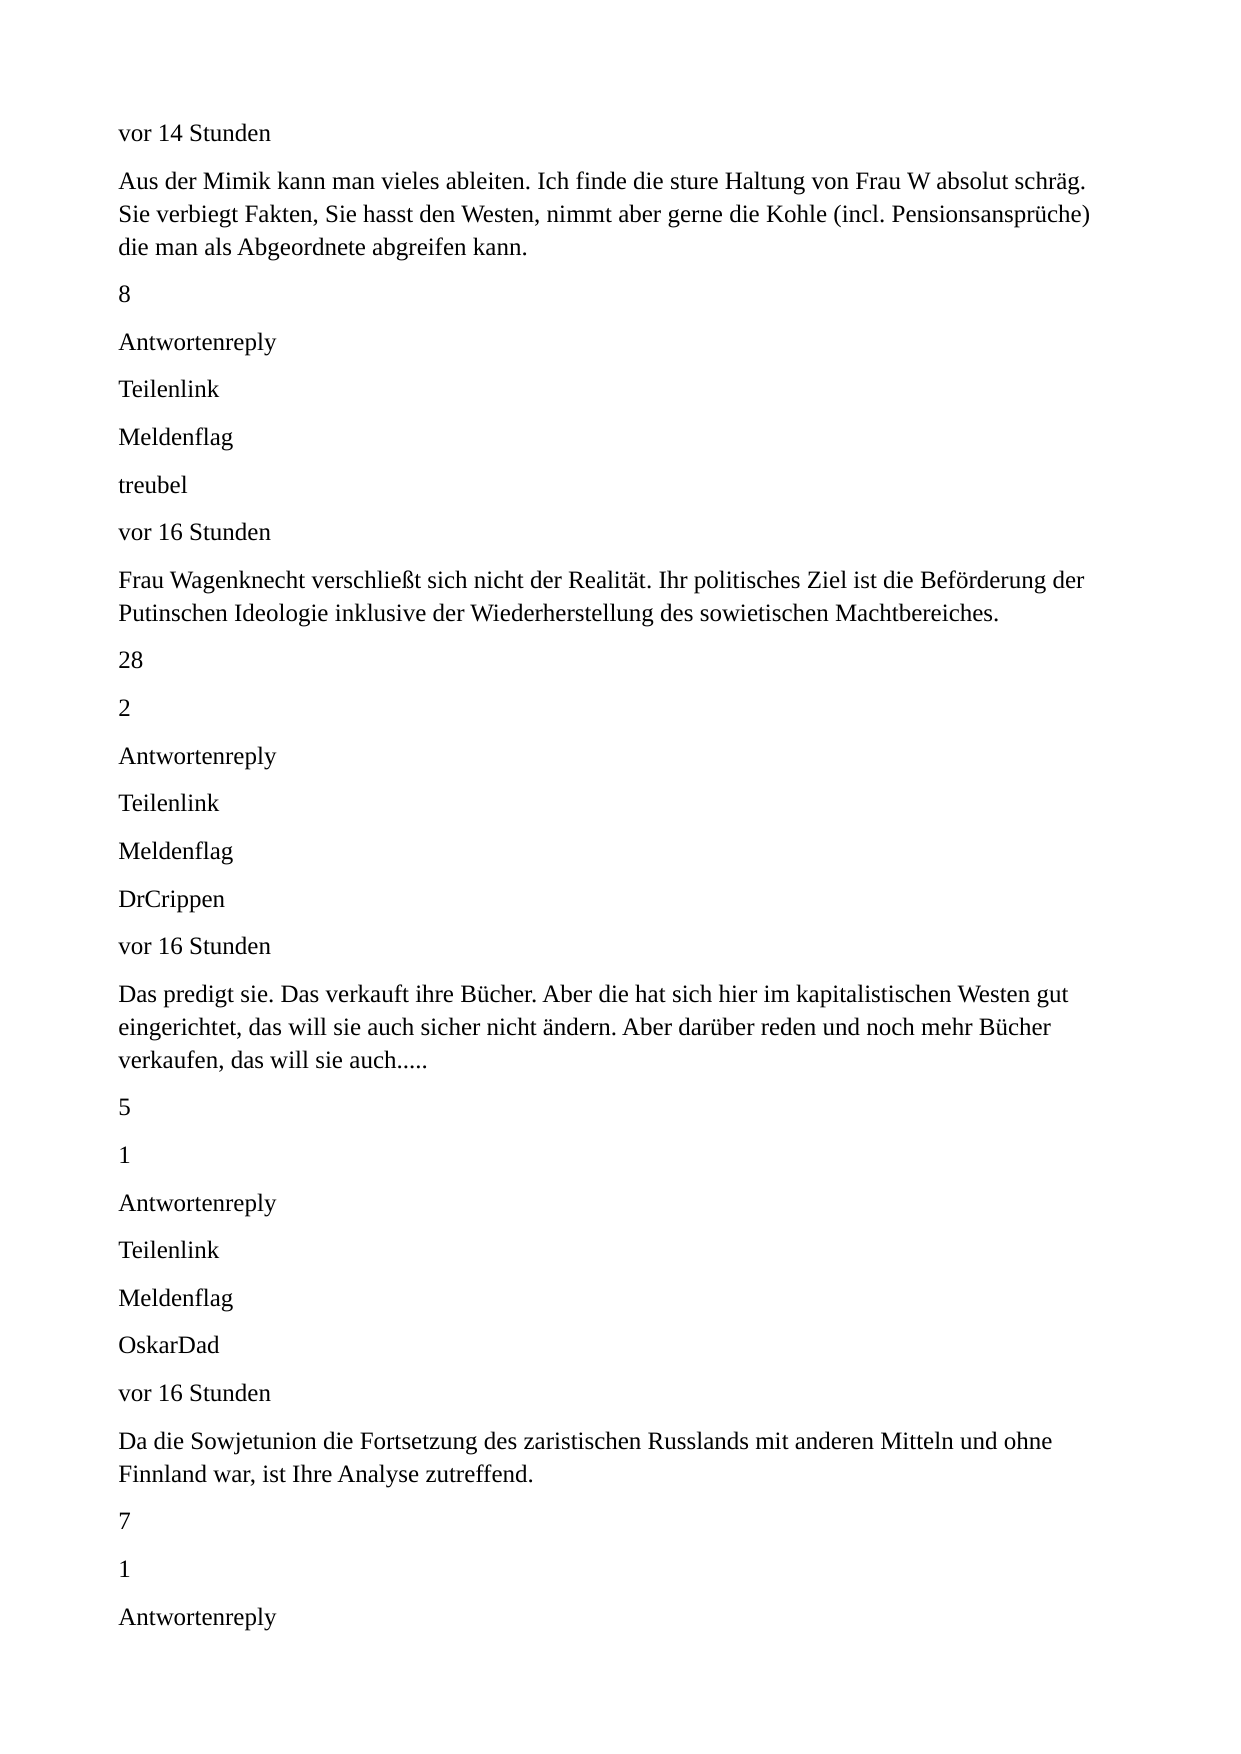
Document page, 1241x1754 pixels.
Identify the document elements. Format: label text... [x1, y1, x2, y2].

text treubel [118, 470, 1122, 498]
text 7 [118, 1506, 1122, 1535]
text DrCrippen [118, 884, 1122, 912]
text Aus der Mimik kann man vieles ableiten. Ich finde die sture Haltung von Frau W absolut schräg. Sie verbiegt Fakten, Sie hasst den Westen, nimmt aber gerne die Kohle (incl. Pensionsansprüche) die man als Abgeordnete abgreifen kann. [118, 166, 1122, 261]
text Das predigt sie. Das verkauft ihre Bücher. Aber die hat sich hier im kapitalistischen Westen gut eingerichtet, das will sie auch sicher nicht ändern. Aber darüber reden und noch mehr Bücher verkaufen, das will sie auch..... [118, 979, 1122, 1074]
text 28 [118, 646, 1122, 674]
text Da die Sowjetunion die Fortsetzung des zaristischen Russlands mit anderen Mitteln und ohne Finnland war, ist Ihre Analyse zutreffend. [118, 1426, 1122, 1487]
text 5 [118, 1092, 1122, 1121]
text vor 16 Stunden [118, 517, 1122, 546]
text 8 [118, 279, 1122, 308]
text vor 14 Stunden [118, 118, 1122, 147]
text 2 [118, 693, 1122, 722]
text Antwortenreply [118, 1602, 1122, 1630]
text 1 [118, 1554, 1122, 1583]
text Antwortenreply [118, 741, 1122, 769]
text Frau Wagenknecht verschließt sich nicht der Realität. Ihr politisches Ziel ist die Beförderung der Putinschen Ideologie inklusive der Wiederherstellung des sowietischen Machtbereiches. [118, 565, 1122, 627]
text Meldenflag [118, 836, 1122, 865]
text 1 [118, 1140, 1122, 1169]
text Teilenlink [118, 374, 1122, 403]
text vor 16 Stunden [118, 1378, 1122, 1407]
text Teilenlink [118, 1235, 1122, 1264]
text OskarDad [118, 1331, 1122, 1359]
text Teilenlink [118, 788, 1122, 817]
text vor 16 Stunden [118, 931, 1122, 960]
text Meldenflag [118, 422, 1122, 451]
text Antwortenreply [118, 327, 1122, 356]
text Antwortenreply [118, 1188, 1122, 1216]
text Meldenflag [118, 1283, 1122, 1312]
